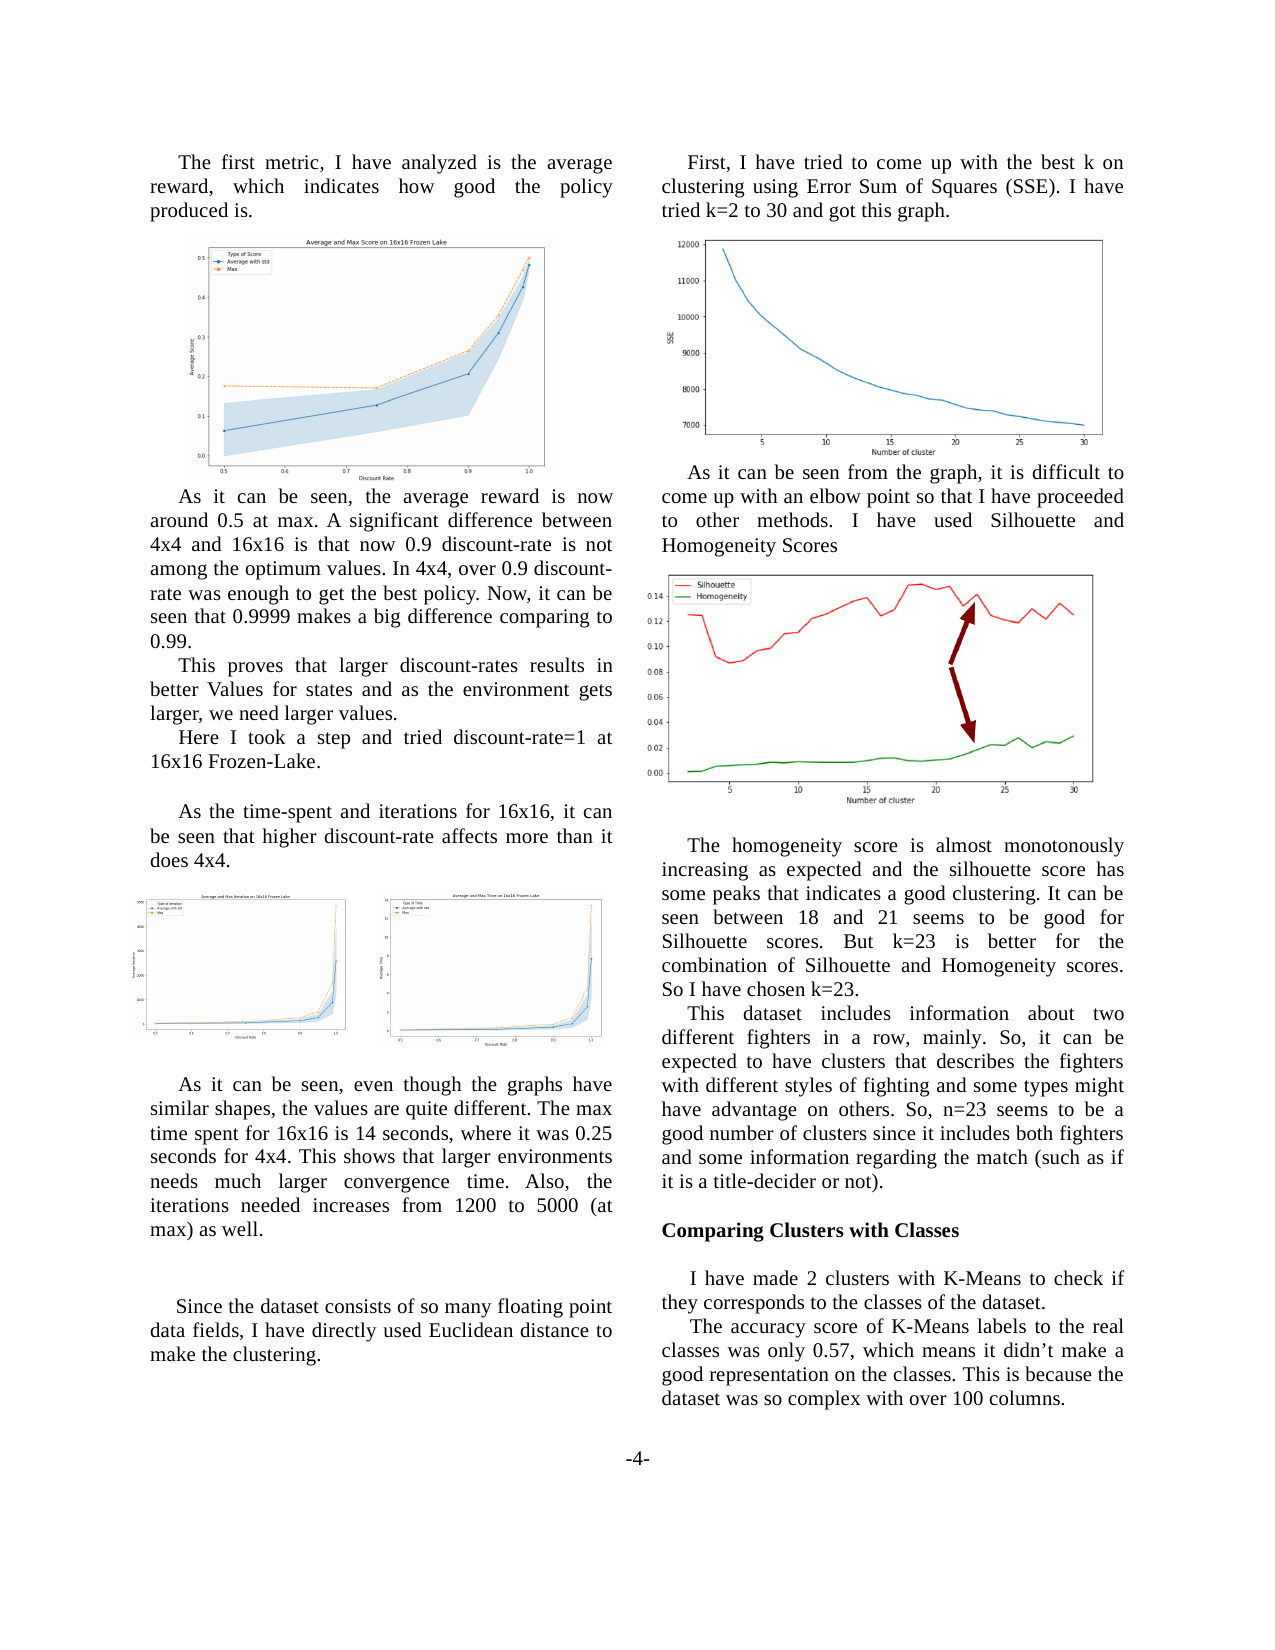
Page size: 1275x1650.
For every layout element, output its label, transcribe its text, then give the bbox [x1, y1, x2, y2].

picture [374, 890, 609, 1049]
picture [655, 236, 1119, 461]
text As it can be seen from the graph, it is difficult to come up with an elbow point so that I have proceeded to other methods. I have used Silhouette and Homogeneity Scores [661, 222, 1125, 556]
text First, I have tried to come up with the best k on clustering using Error Sum of Squares (SSE). I have tried k=2 to 30 and got this graph. [661, 150, 1125, 222]
picture [183, 234, 561, 484]
text The homogeneity score is almost monotonously increasing as expected and the silhouette score has some peaks that indicates a good clustering. It can be seen between 18 and 21 seems to be good for Silhouette scores. But k=23 is better for the combination of Silhouette and Homogeneity scores. So I have chosen k=23. [661, 832, 1125, 1001]
text Comparing Clusters with Classes [661, 1217, 1125, 1241]
text Here I took a step and tried discount-rate=1 at 16x16 Frozen-Lake. [150, 725, 613, 773]
text Since the dataset consists of so many floating point data fields, I have directly used Euclidean distance to make the clustering. [150, 1294, 613, 1366]
text As it can be seen, the average reward is now around 0.5 at max. A significant difference between 4x4 and 16x16 is that now 0.9 discount-rate is not among the optimum values. In 4x4, over 0.9 discount-rate was enough to get the best policy. Now, it can be seen that 0.9999 makes a big difference comparing to 0.99. [150, 222, 613, 652]
text This dataset includes information about two different fighters in a row, mainly. So, it can be expected to have clusters that describes the fighters with different styles of fighting and some types might have advantage on others. So, n=23 seems to be a good number of clusters since it includes both fighters and some information regarding the match (such as if it is a title-decider or not). [661, 1001, 1125, 1193]
picture [125, 895, 355, 1041]
text As it can be seen, even though the graphs have similar shapes, the values are quite different. The max time spent for 16x16 is 14 seconds, where it was 0.25 seconds for 4x4. This shows that larger environments needs much larger convergence time. Also, the iterations needed increases from 1200 to 5000 (at max) as well. [150, 1072, 613, 1241]
text The accuracy score of K-Means labels to the real classes was only 0.57, which means it didn’t make a good representation on the classes. This is because the dataset was so complex with over 100 columns. [661, 1314, 1125, 1410]
text The first metric, I have analyzed is the average reward, which indicates how good the policy produced is. [150, 150, 613, 222]
text As the time-spent and iterations for 16x16, it can be seen that higher discount-rate affects more than it does 4x4. [150, 799, 613, 872]
text This proves that larger discount-rates results in better Values for states and as the environment gets larger, we need larger values. [150, 652, 613, 725]
text I have made 2 clusters with K-Means to check if they corresponds to the classes of the dataset. [661, 1266, 1125, 1314]
picture [644, 565, 1109, 809]
